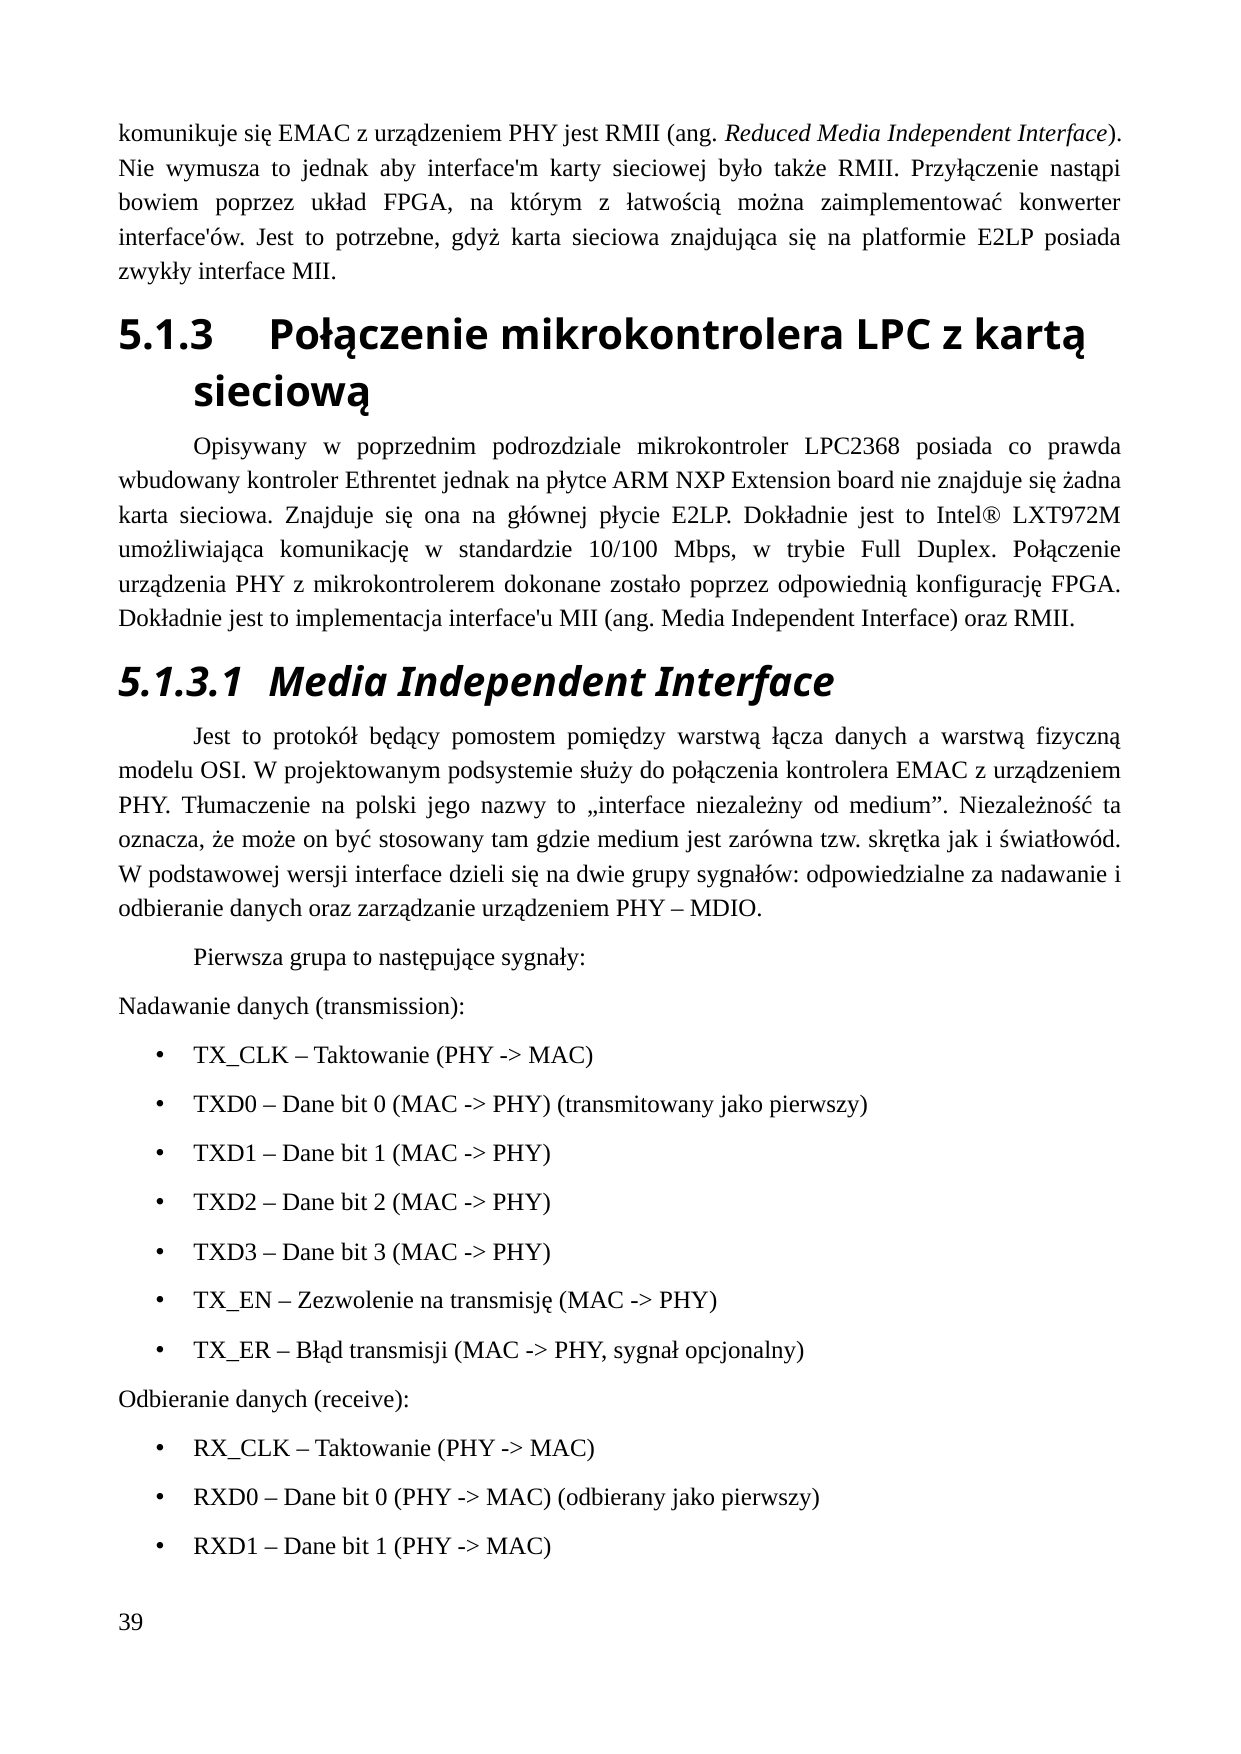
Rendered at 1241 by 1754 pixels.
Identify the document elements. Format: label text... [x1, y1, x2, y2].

subtitle Połączenie mikrokontrolera LPC z kartą sieciową [118, 305, 1122, 419]
text komunikuje się EMAC z urządzeniem PHY jest RMII (ang. Reduced Media Independent Interface). Nie wymusza to jednak aby interface'm karty sieciowej było także RMII. Przyłączenie nastąpi bowiem poprzez układ FPGA, na którym z łatwością można zaimplementować konwerter interface'ów. Jest to potrzebne, gdyż karta sieciowa znajdująca się na platformie E2LP posiada zwykły interface MII. [118, 118, 1122, 285]
text Nadawanie danych (transmission): [118, 991, 1122, 1020]
subtitle Media Independent Interface [118, 653, 1122, 708]
list TXD1 – Dane bit 1 (MAC -> PHY) [156, 1138, 1122, 1167]
text Opisywany w poprzednim podrozdziale mikrokontroler LPC2368 posiada co prawda wbudowany kontroler Ethrentet jednak na płytce ARM NXP Extension board nie znajduje się żadna karta sieciowa. Znajduje się ona na głównej płycie E2LP. Dokładnie jest to Intel® LXT972M umożliwiająca komunikację w standardzie 10/100 Mbps, w trybie Full Duplex. Połączenie urządzenia PHY z mikrokontrolerem dokonane zostało poprzez odpowiednią konfigurację FPGA. Dokładnie jest to implementacja interface'u MII (ang. Media Independent Interface) oraz RMII. [118, 431, 1122, 632]
text Odbieranie danych (receive): [118, 1384, 1122, 1412]
list RXD1 – Dane bit 1 (PHY -> MAC) [156, 1531, 1122, 1560]
text Pierwsza grupa to następujące sygnały: [118, 942, 1122, 971]
list TX_CLK – Taktowanie (PHY -> MAC) [156, 1040, 1122, 1069]
list RXD0 – Dane bit 0 (PHY -> MAC) (odbierany jako pierwszy) [156, 1482, 1122, 1511]
list RX_CLK – Taktowanie (PHY -> MAC) [156, 1433, 1122, 1462]
list TX_EN – Zezwolenie na transmisję (MAC -> PHY) [156, 1286, 1122, 1314]
text Jest to protokół będący pomostem pomiędzy warstwą łącza danych a warstwą fizyczną modelu OSI. W projektowanym podsystemie służy do połączenia kontrolera EMAC z urządzeniem PHY. Tłumaczenie na polski jego nazwy to „interface niezależny od medium”. Niezależność ta oznacza, że może on być stosowany tam gdzie medium jest zarówna tzw. skrętka jak i światłowód. W podstawowej wersji interface dzieli się na dwie grupy sygnałów: odpowiedzialne za nadawanie i odbieranie danych oraz zarządzanie urządzeniem PHY – MDIO. [118, 721, 1122, 922]
list TX_ER – Błąd transmisji (MAC -> PHY, sygnał opcjonalny) [156, 1335, 1122, 1363]
list TXD0 – Dane bit 0 (MAC -> PHY) (transmitowany jako pierwszy) [156, 1089, 1122, 1118]
list TXD3 – Dane bit 3 (MAC -> PHY) [156, 1237, 1122, 1265]
list TXD2 – Dane bit 2 (MAC -> PHY) [156, 1187, 1122, 1216]
